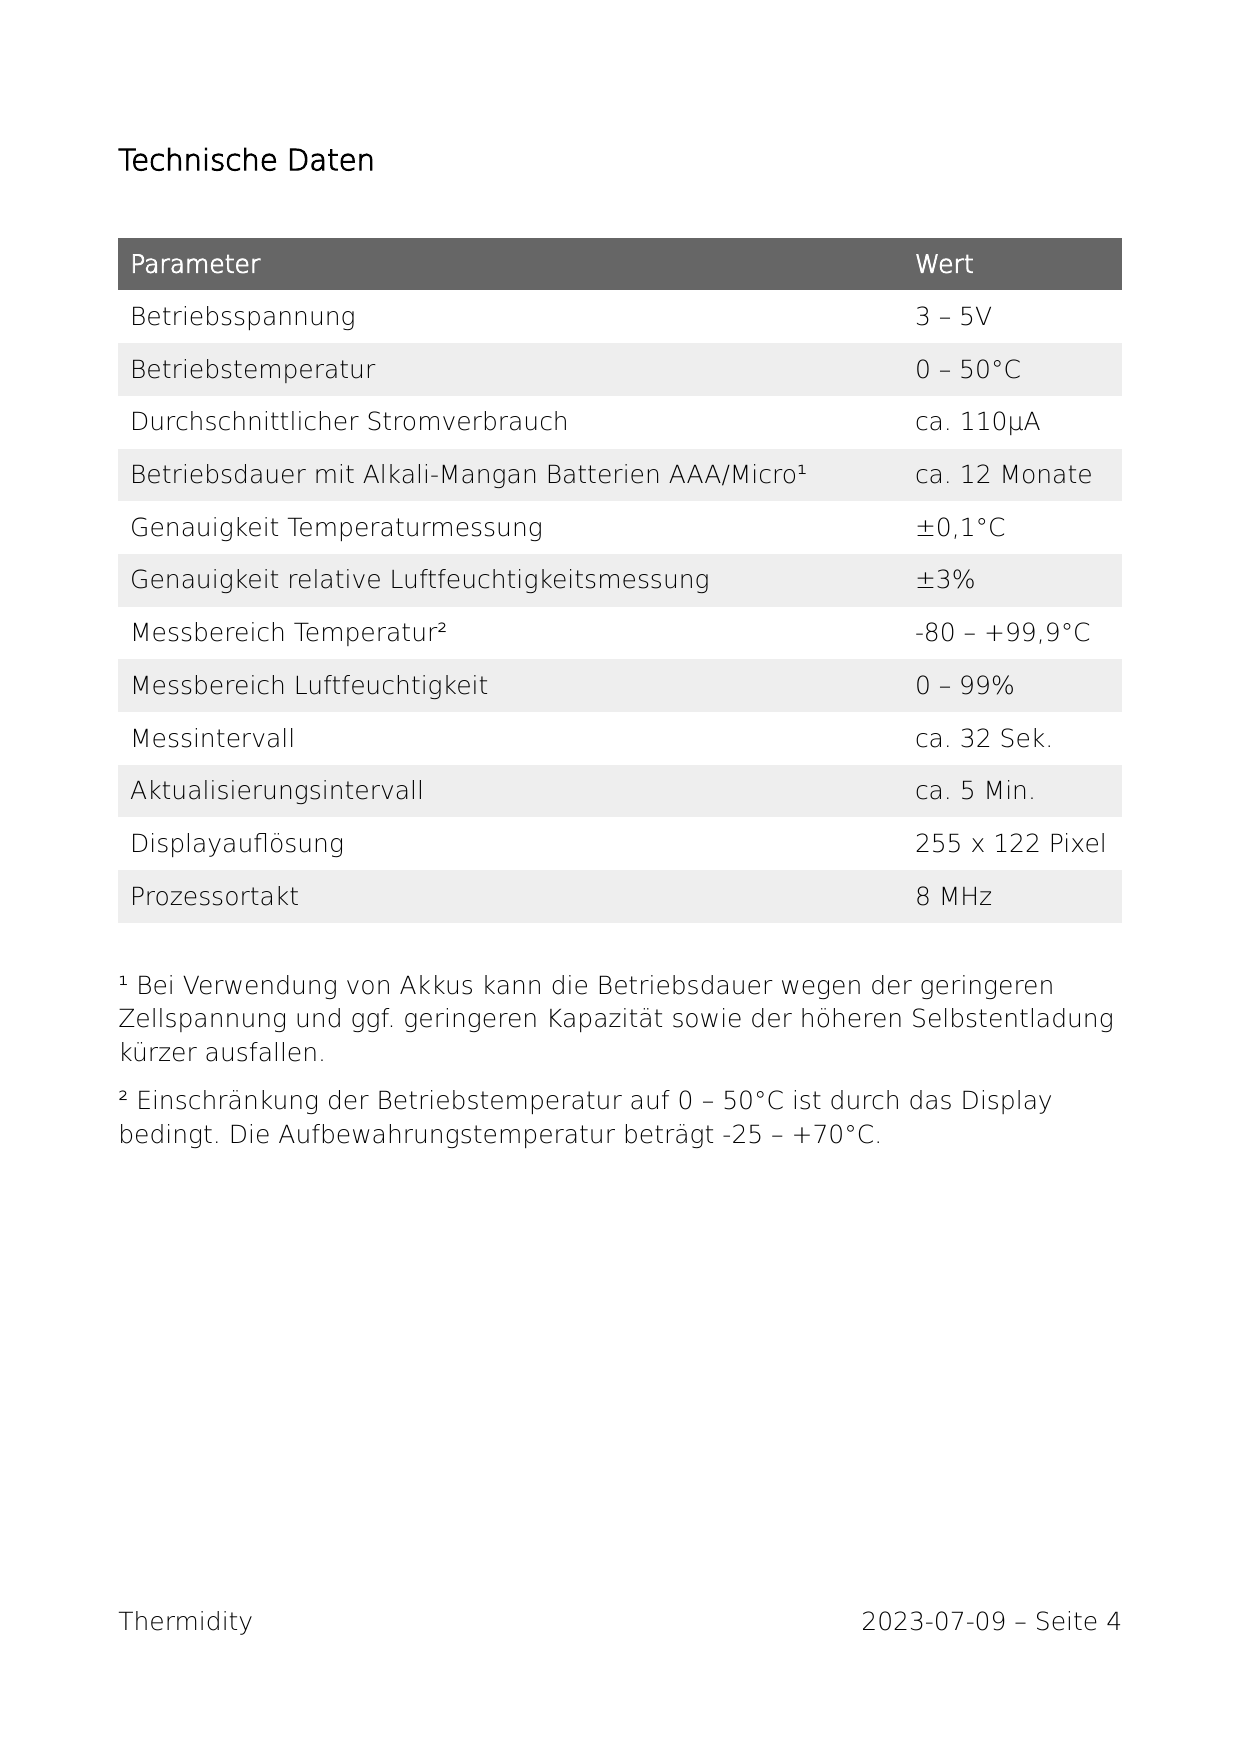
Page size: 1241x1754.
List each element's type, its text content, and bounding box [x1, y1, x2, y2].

table_cell Aktualisierungsintervall [118, 765, 903, 817]
table_cell 255 x 122 Pixel [903, 818, 1122, 870]
table_cell Betriebstemperatur [118, 343, 903, 396]
table_cell 8 MHz [903, 870, 1122, 923]
table_cell Genauigkeit relative Luftfeuchtigkeitsmessung [118, 554, 903, 607]
table_cell ca. 32 Sek. [903, 712, 1122, 765]
table_cell Displayauflösung [118, 818, 903, 870]
table_cell -80 – +99,9°C [903, 607, 1122, 659]
table_cell ca. 5 Min. [903, 765, 1122, 817]
table_cell Prozessortakt [118, 870, 903, 923]
table_cell ±0,1°C [903, 501, 1122, 554]
text ¹ Bei Verwendung von Akkus kann die Betriebsdauer wegen der geringeren Zellspannung und ggf. geringeren Kapazität sowie der höheren Selbstentladung kürzer ausfallen. [118, 971, 1122, 1067]
table_cell Messbereich Temperatur² [118, 607, 903, 659]
table_cell 0 – 50°C [903, 343, 1122, 396]
table_cell Betriebsdauer mit Alkali-Mangan Batterien AAA/Micro¹ [118, 449, 903, 501]
table_cell Messbereich Luftfeuchtigkeit [118, 659, 903, 712]
table_cell 0 – 99% [903, 659, 1122, 712]
text ² Einschränkung der Betriebstemperatur auf 0 – 50°C ist durch das Display bedingt. Die Aufbewahrungstemperatur beträgt -25 – +70°C. [118, 1086, 1122, 1149]
subtitle Technische Daten [118, 143, 1122, 177]
table_cell 3 – 5V [903, 290, 1122, 343]
table_cell Betriebsspannung [118, 290, 903, 343]
table_cell Messintervall [118, 712, 903, 765]
table_cell Genauigkeit Temperaturmessung [118, 501, 903, 554]
table_cell ca. 12 Monate [903, 449, 1122, 501]
table_cell ca. 110µA [903, 396, 1122, 448]
table_cell Durchschnittlicher Stromverbrauch [118, 396, 903, 448]
table_cell ±3% [903, 554, 1122, 607]
